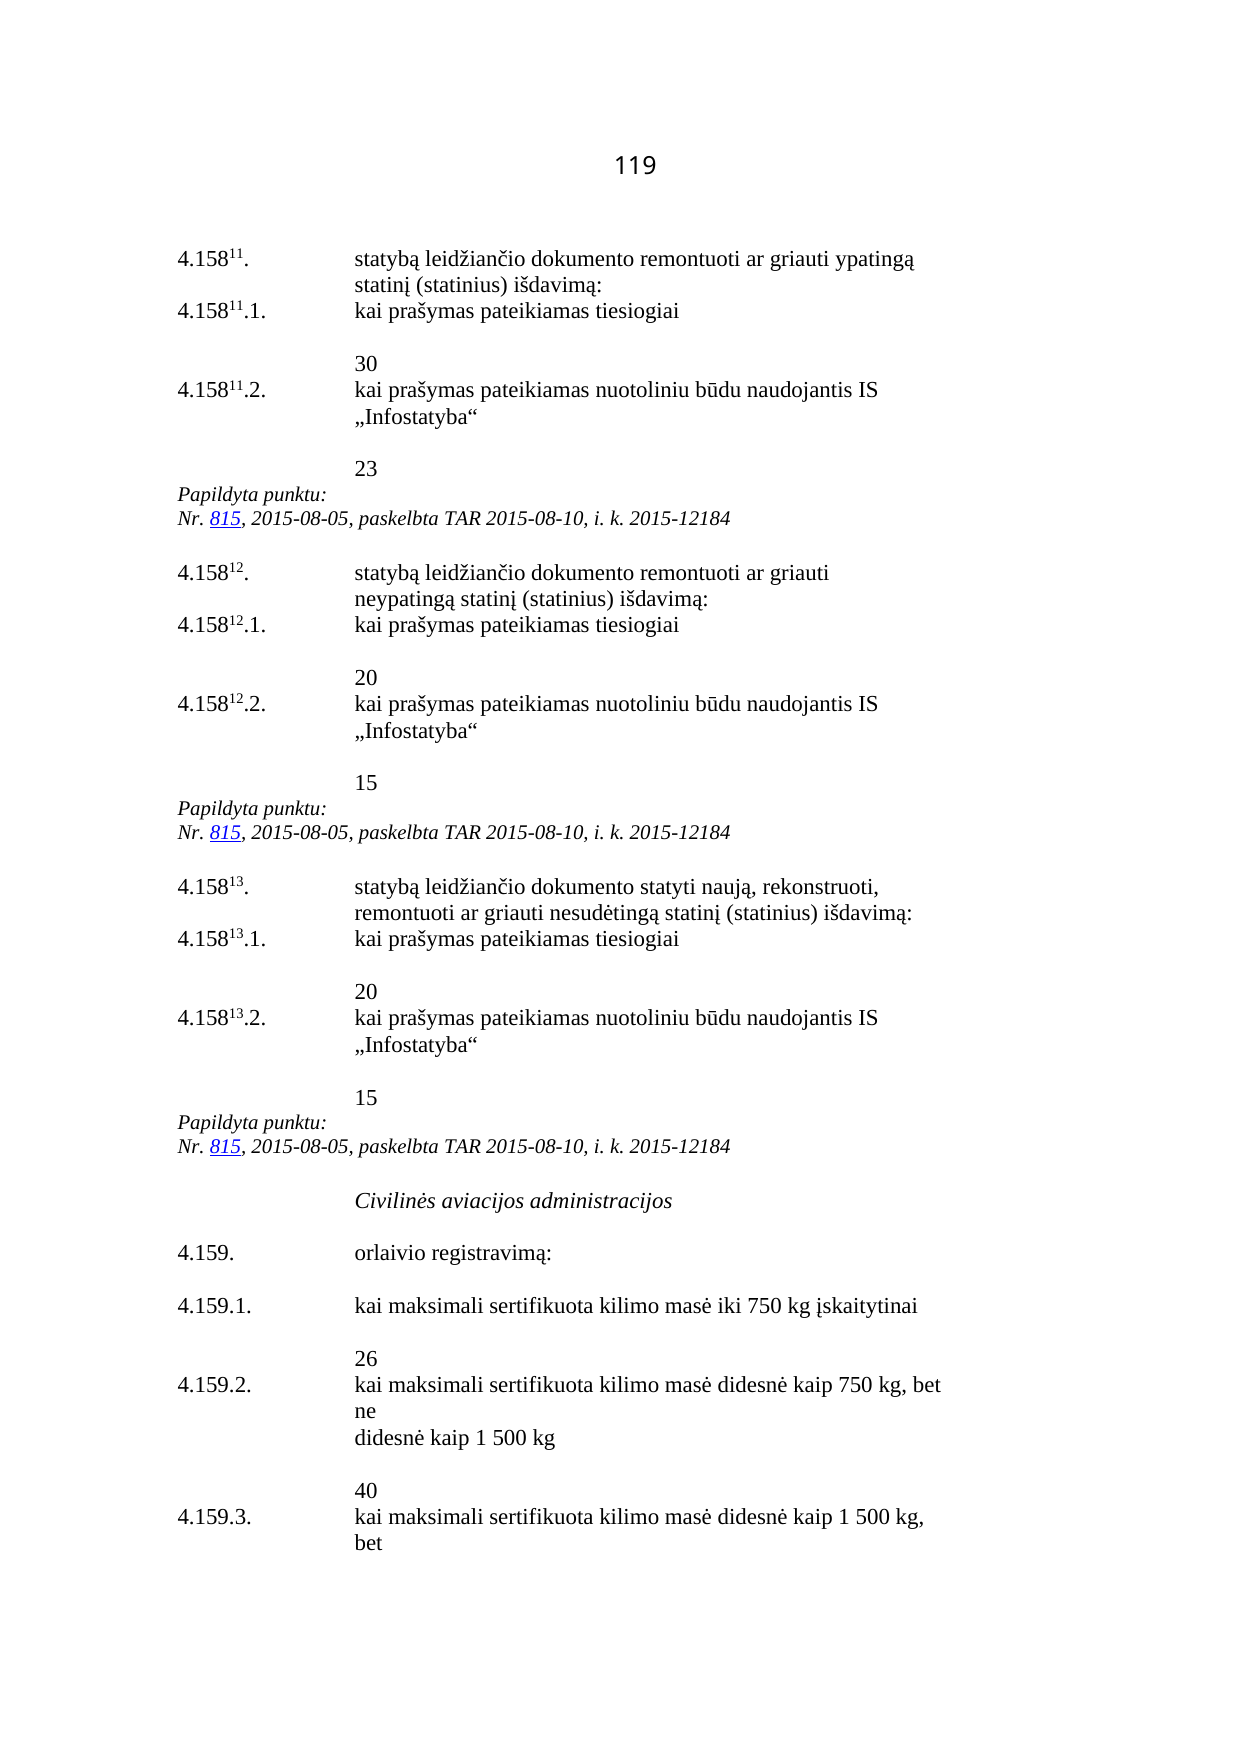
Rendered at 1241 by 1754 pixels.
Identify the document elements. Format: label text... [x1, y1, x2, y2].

text Nr. 815, 2015-08-05, paskelbta TAR 2015-08-10, i. k. 2015-12184 [177, 820, 1093, 844]
text „Infostatyba“ 15 [354, 1031, 945, 1110]
text neypatingą statinį (statinius) išdavimą: [354, 585, 945, 611]
text 4.15812.1. kai prašymas pateikiamas tiesiogiai 20 [177, 611, 945, 690]
text 4.15811. statybą leidžiančio dokumento remontuoti ar griauti ypatingą [177, 244, 945, 271]
text Papildyta punktu: [177, 482, 1093, 506]
text Nr. 815, 2015-08-05, paskelbta TAR 2015-08-10, i. k. 2015-12184 [177, 506, 1093, 530]
text remontuoti ar griauti nesudėtingą statinį (statinius) išdavimą: [354, 899, 945, 925]
text Civilinės aviacijos administracijos [354, 1187, 945, 1239]
text Papildyta punktu: [177, 796, 1093, 820]
text 4.15811.1. kai prašymas pateikiamas tiesiogiai 30 [177, 297, 945, 376]
text 4.15812.2. kai prašymas pateikiamas nuotoliniu būdu naudojantis IS [177, 690, 945, 717]
text 4.15813.2. kai prašymas pateikiamas nuotoliniu būdu naudojantis IS [177, 1004, 945, 1031]
text 4.15813.1. kai prašymas pateikiamas tiesiogiai 20 [177, 925, 945, 1004]
text 4.159.3. kai maksimali sertifikuota kilimo masė didesnė kaip 1 500 kg, bet [177, 1503, 945, 1556]
text 4.15811.2. kai prašymas pateikiamas nuotoliniu būdu naudojantis IS [177, 376, 945, 403]
text „Infostatyba“ 23 [354, 403, 945, 482]
text 4.159.2. kai maksimali sertifikuota kilimo masė didesnė kaip 750 kg, bet ne [177, 1371, 945, 1424]
text 4.159. orlaivio registravimą: [177, 1239, 945, 1292]
text statinį (statinius) išdavimą: [354, 271, 945, 297]
text „Infostatyba“ 15 [354, 717, 945, 796]
text Papildyta punktu: [177, 1110, 1093, 1134]
text 4.159.1. kai maksimali sertifikuota kilimo masė iki 750 kg įskaitytinai 26 [177, 1292, 945, 1371]
text 4.15812. statybą leidžiančio dokumento remontuoti ar griauti [177, 559, 945, 585]
text Nr. 815, 2015-08-05, paskelbta TAR 2015-08-10, i. k. 2015-12184 [177, 1134, 1093, 1158]
text 4.15813. statybą leidžiančio dokumento statyti naują, rekonstruoti, [177, 873, 945, 899]
text didesnė kaip 1 500 kg 40 [354, 1424, 945, 1503]
